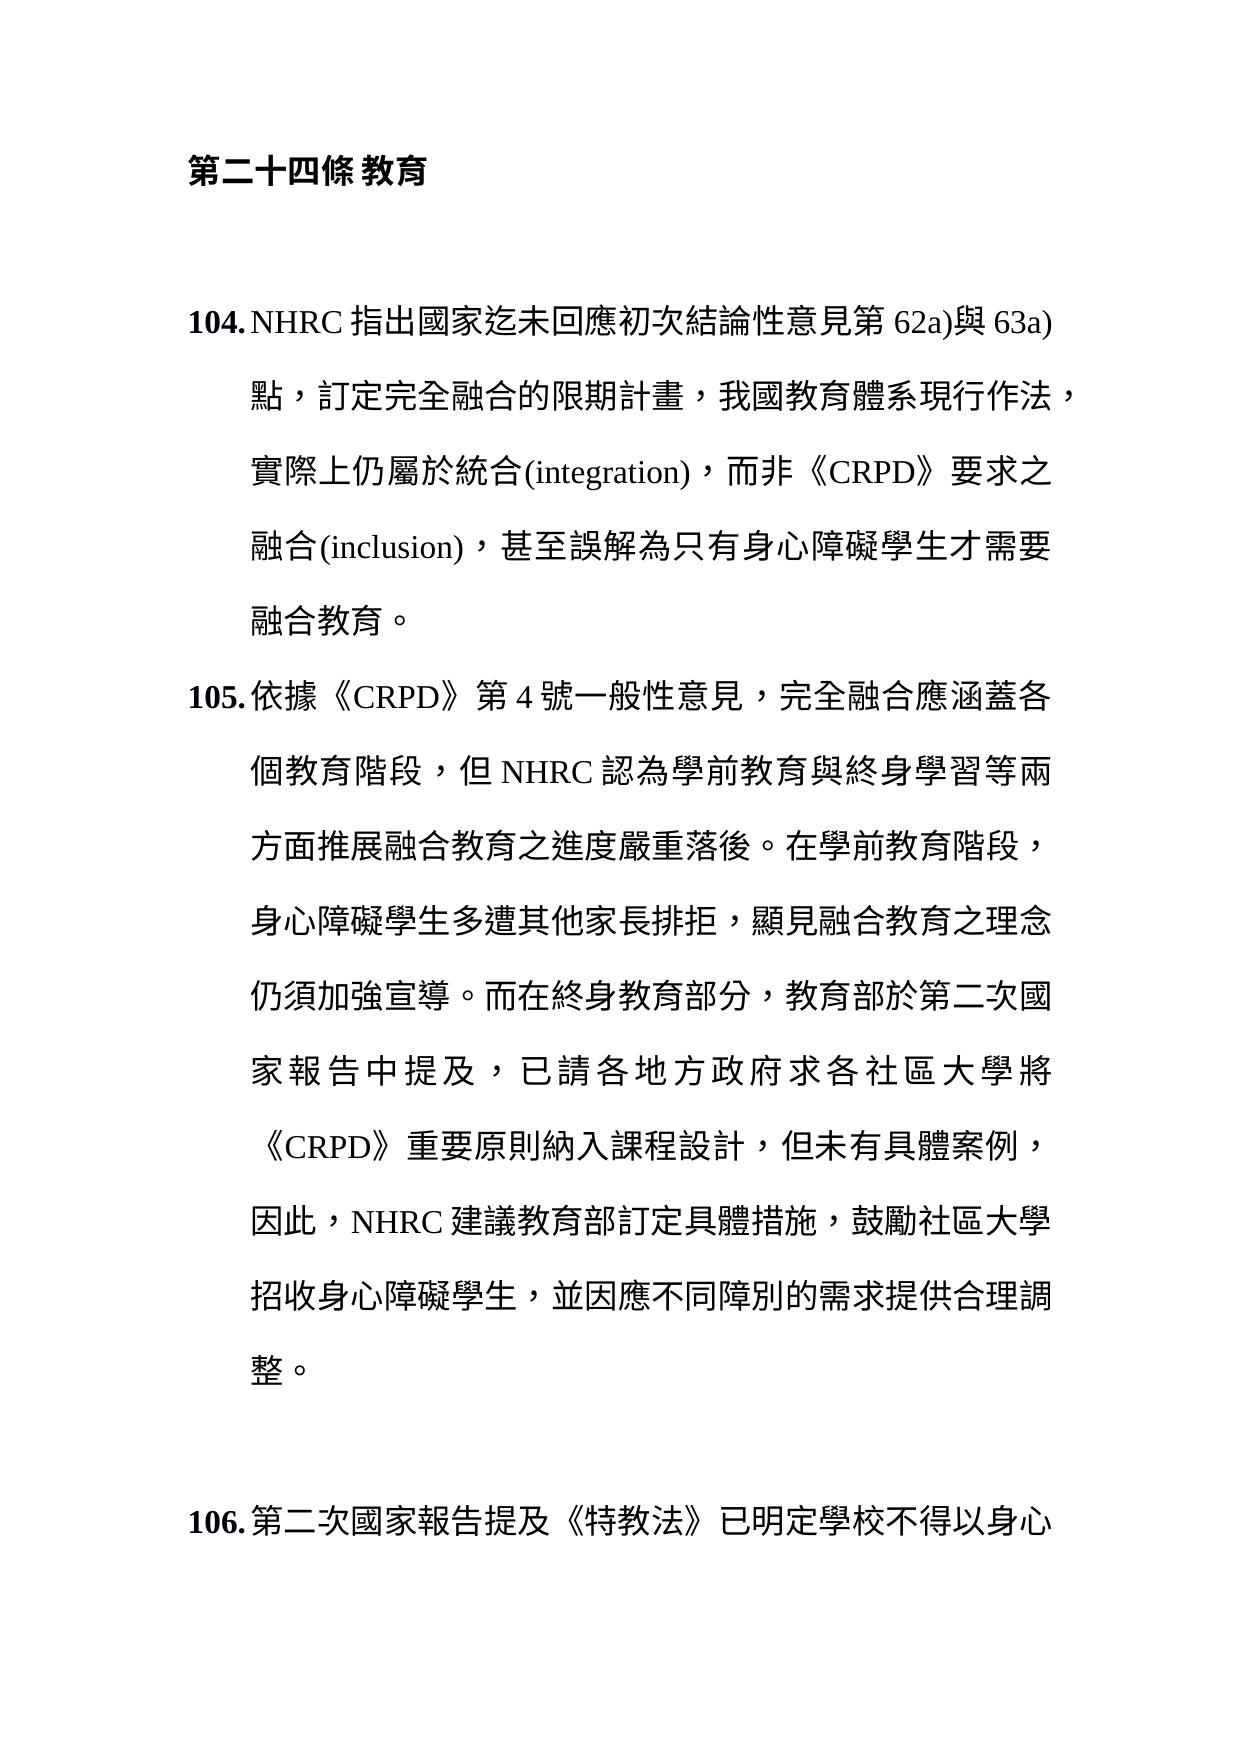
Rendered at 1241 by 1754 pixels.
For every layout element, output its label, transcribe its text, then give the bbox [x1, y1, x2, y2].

subtitle 第二十四條 教育 [187, 131, 1053, 206]
list 依據《CRPD》第4號一般性意見，完全融合應涵蓋各個教育階段，但NHRC認為學前教育與終身學習等兩方面推展融合教育之進度嚴重落後。在學前教育階段，身心障礙學生多遭其他家長排拒，顯見融合教育之理念仍須加強宣導。而在終身教育部分，教育部於第二次國家報告中提及，已請各地方政府求各社區大學將《CRPD》重要原則納入課程設計，但未有具體案例，因此，NHRC建議教育部訂定具體措施，鼓勵社區大學招收身心障礙學生，並因應不同障別的需求提供合理調整。 [187, 656, 1053, 1406]
list NHRC指出國家迄未回應初次結論性意見第62a)與63a)點，訂定完全融合的限期計畫，我國教育體系現行作法，實際上仍屬於統合(integration)，而非《CRPD》要求之融合(inclusion)，甚至誤解為只有身心障礙學生才需要融合教育。 [187, 281, 1053, 656]
list 第二次國家報告提及《特教法》已明定學校不得以身心 [187, 1481, 1053, 1556]
